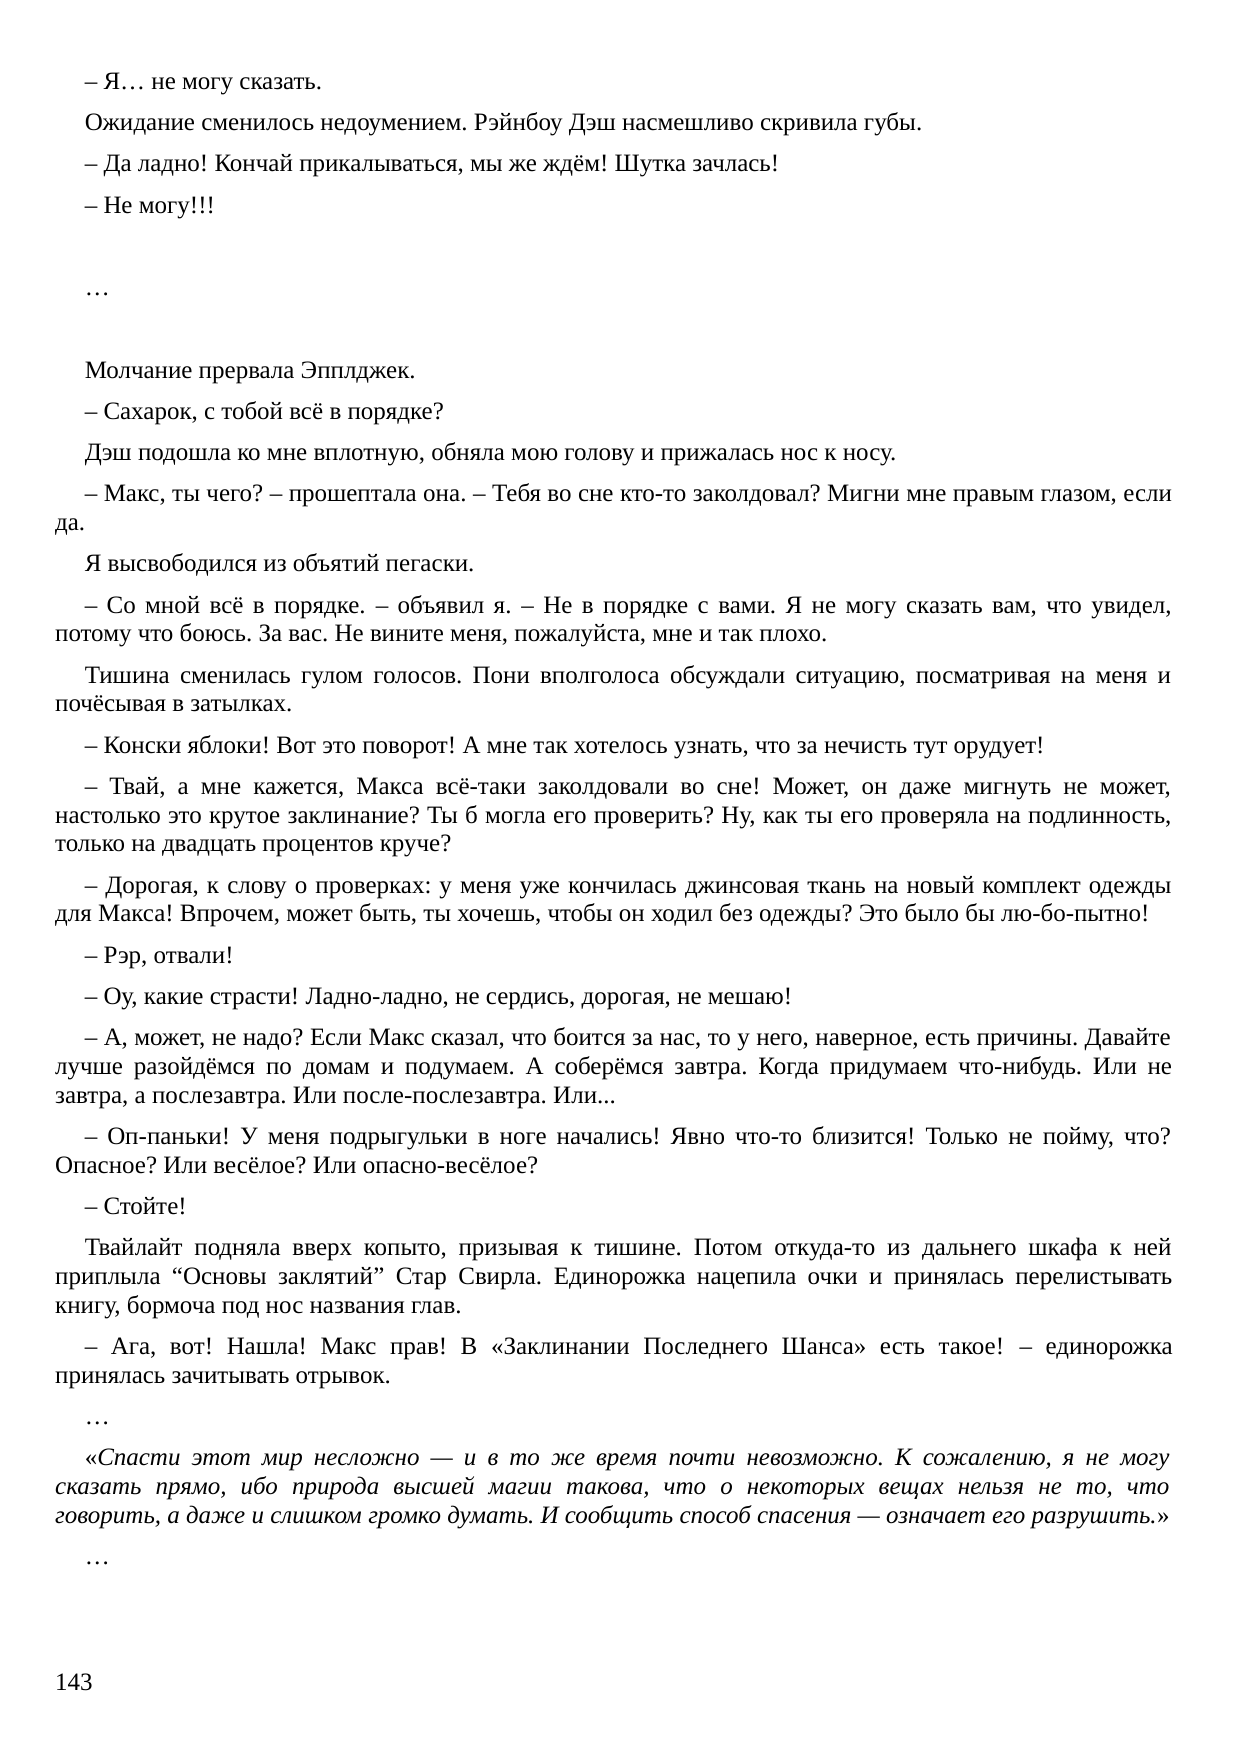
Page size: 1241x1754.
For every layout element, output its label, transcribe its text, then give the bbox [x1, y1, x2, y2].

text … [55, 272, 1173, 301]
text … [55, 1541, 1173, 1570]
text Дэш подошла ко мне вплотную, обняла мою голову и прижалась нос к носу. [55, 437, 1173, 466]
text Тишина сменилась гулом голосов. Пони вполголоса обсуждали ситуацию, посматривая на меня и почёсывая в затылках. [55, 660, 1173, 717]
text – Да ладно! Кончай прикалываться, мы же ждём! Шутка зачлась! [55, 148, 1173, 177]
text … [55, 1401, 1173, 1430]
text – Оп-паньки! У меня подрыгульки в ноге начались! Явно что-то близится! Только не пойму, что? Опасное? Или весёлое? Или опасно-весёлое? [55, 1121, 1173, 1178]
text – Я… не могу сказать. [55, 66, 1173, 95]
text – Макс, ты чего? – прошептала она. – Тебя во сне кто-то заколдовал? Мигни мне правым глазом, если да. [55, 478, 1173, 536]
text – Не могу!!! [55, 190, 1173, 218]
text – Дорогая, к слову о проверках: у меня уже кончилась джинсовая ткань на новый комплект одежды для Макса! Впрочем, может быть, ты хочешь, чтобы он ходил без одежды? Это было бы лю-бо-пытно! [55, 870, 1173, 927]
text – Стойте! [55, 1191, 1173, 1220]
text Твайлайт подняла вверх копыто, призывая к тишине. Потом откуда-то из дальнего шкафа к ней приплыла “Основы заклятий” Стар Свирла. Единорожка нацепила очки и принялась перелистывать книгу, бормоча под нос названия глав. [55, 1232, 1173, 1318]
text Ожидание сменилось недоумением. Рэйнбоу Дэш насмешливо скривила губы. [55, 107, 1173, 136]
text – Оу, какие страсти! Ладно-ладно, не сердись, дорогая, не мешаю! [55, 981, 1173, 1010]
text – Конски яблоки! Вот это поворот! А мне так хотелось узнать, что за нечисть тут орудует! [55, 730, 1173, 758]
text – Сахарок, с тобой всё в порядке? [55, 396, 1173, 425]
text Молчание прервала Эпплджек. [55, 355, 1173, 383]
text – Твай, а мне кажется, Макса всё-таки заколдовали во сне! Может, он даже мигнуть не может, настолько это крутое заклинание? Ты б могла его проверить? Ну, как ты его проверяла на подлинность, только на двадцать процентов круче? [55, 771, 1173, 857]
text – А, может, не надо? Если Макс сказал, что боится за нас, то у него, наверное, есть причины. Давайте лучше разойдёмся по домам и подумаем. А соберёмся завтра. Когда придумаем что-нибудь. Или не завтра, а послезавтра. Или после-послезавтра. Или... [55, 1022, 1173, 1108]
text – Со мной всё в порядке. – объявил я. – Не в порядке с вами. Я не могу сказать вам, что увидел, потому что боюсь. За вас. Не вините меня, пожалуйста, мне и так плохо. [55, 590, 1173, 647]
text – Рэр, отвали! [55, 940, 1173, 968]
text Я высвободился из объятий пегаски. [55, 548, 1173, 577]
text – Ага, вот! Нашла! Макс прав! В «Заклинании Последнего Шанса» есть такое! – единорожка принялась зачитывать отрывок. [55, 1331, 1173, 1388]
text «Спасти этот мир несложно — и в то же время почти невозможно. К сожалению, я не могу сказать прямо, ибо природа высшей магии такова, что о некоторых вещах нельзя не то, что говорить, а даже и слишком громко думать. И сообщить способ спасения — означает его разрушить.» [55, 1442, 1173, 1528]
